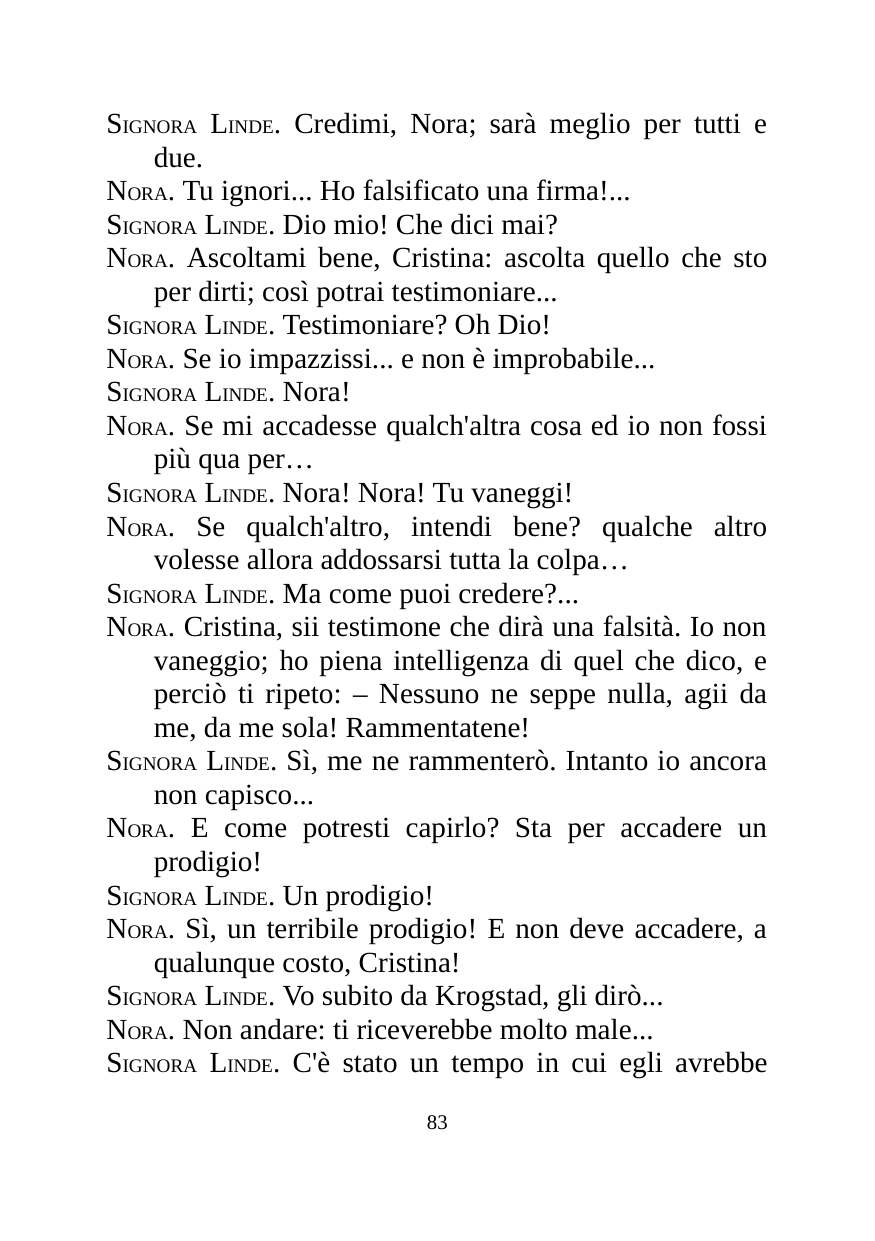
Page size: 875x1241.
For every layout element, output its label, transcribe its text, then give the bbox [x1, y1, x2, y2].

text Nora. Non andare: ti riceverebbe molto male... [106, 1012, 768, 1045]
text Nora. Sì, un terribile prodigio! E non deve accadere, a qualunque costo, Cristina! [106, 911, 768, 978]
text Nora. Se qualch'altro, intendi bene? qualche altro volesse allora addossarsi tutta la colpa… [106, 509, 768, 576]
text Nora. Se mi accadesse qualch'altra cosa ed io non fossi più qua per… [106, 408, 768, 475]
text Signora Linde. Un prodigio! [106, 878, 768, 911]
text Signora Linde. Sì, me ne rammenterò. Intanto io ancora non capisco... [106, 743, 768, 811]
text Signora Linde. Dio mio! Che dici mai? [106, 207, 768, 240]
text Nora. Se io impazzissi... e non è improbabile... [106, 341, 768, 374]
text Signora Linde. Nora! [106, 374, 768, 408]
text Signora Linde. Credimi, Nora; sarà meglio per tutti e due. [106, 106, 768, 173]
text Signora Linde. Testimoniare? Oh Dio! [106, 307, 768, 341]
text Nora. E come potresti capirlo? Sta per accadere un prodigio! [106, 811, 768, 878]
text Nora. Ascoltami bene, Cristina: ascolta quello che sto per dirti; così potrai testimoniare... [106, 240, 768, 307]
text Signora Linde. Ma come puoi credere?... [106, 576, 768, 609]
text Signora Linde. C'è stato un tempo in cui egli avrebbe [106, 1045, 768, 1079]
text Nora. Tu ignori... Ho falsificato una firma!... [106, 173, 768, 207]
text Signora Linde. Vo subito da Krogstad, gli dirò... [106, 978, 768, 1012]
text Nora. Cristina, sii testimone che dirà una falsità. Io non vaneggio; ho piena intelligenza di quel che dico, e perciò ti ripeto: – Nessuno ne seppe nulla, agii da me, da me sola! Rammentatene! [106, 609, 768, 743]
text Signora Linde. Nora! Nora! Tu vaneggi! [106, 475, 768, 509]
